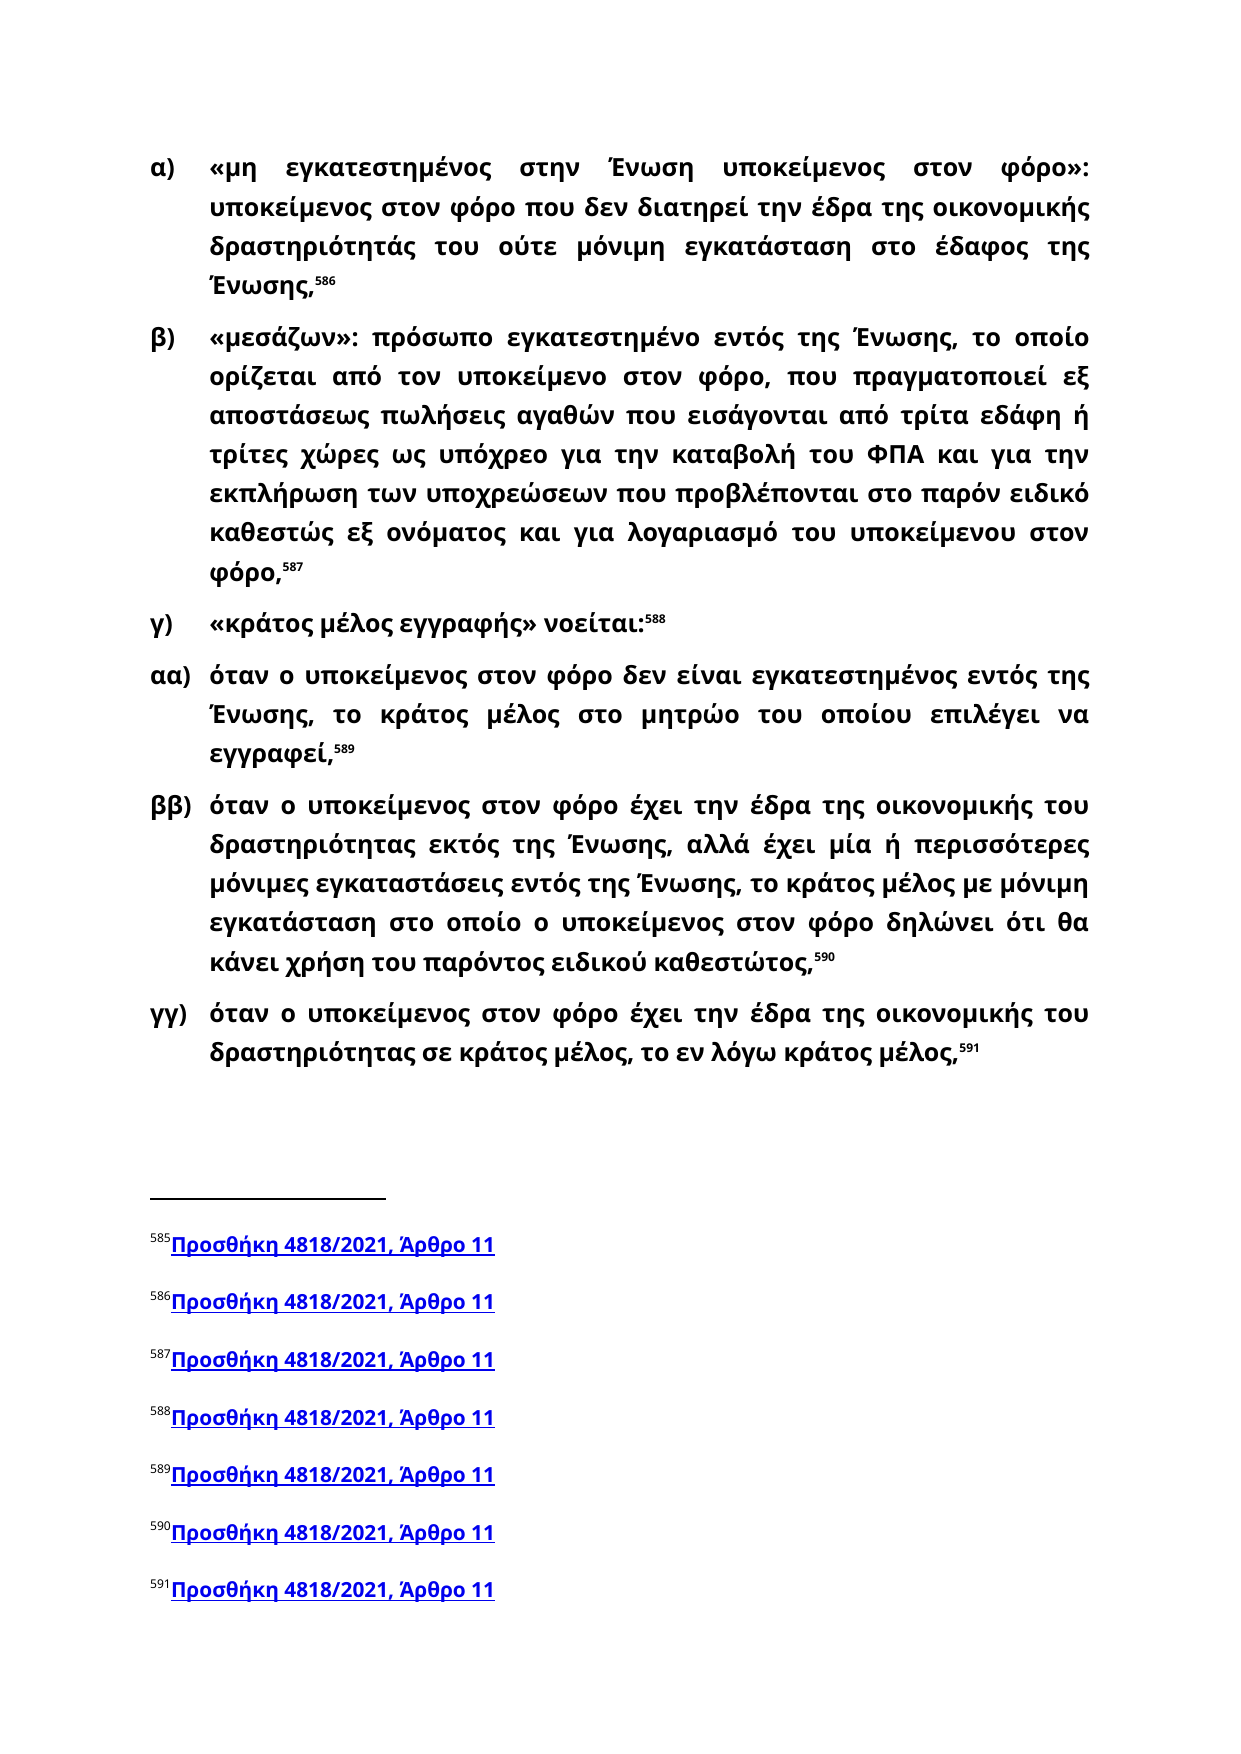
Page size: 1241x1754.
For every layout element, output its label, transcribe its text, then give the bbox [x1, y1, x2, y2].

text Προσθήκη 4818/2021, Άρθρο 11 [150, 1518, 1090, 1546]
text Προσθήκη 4818/2021, Άρθρο 11 [150, 1460, 1090, 1489]
list αα) όταν ο υποκείμενος στον φόρο δεν είναι εγκατεστημένος εντός της Ένωσης, το κράτος μέλος στο μητρώο του οποίου επιλέγει να εγγραφεί, [150, 657, 1090, 770]
list α) «μη εγκατεστημένος στην Ένωση υποκείμενος στον φόρο»: υποκείμενος στον φόρο που δεν διατηρεί την έδρα της οικονομικής δραστηριότητάς του ούτε μόνιμη εγκατάσταση στο έδαφος της Ένωσης, [150, 150, 1090, 302]
text Προσθήκη 4818/2021, Άρθρο 11 [150, 1345, 1090, 1373]
list γ) «κράτος μέλος εγγραφής» νοείται: [150, 606, 1090, 640]
text Προσθήκη 4818/2021, Άρθρο 11 [150, 1576, 1090, 1604]
text Προσθήκη 4818/2021, Άρθρο 11 [150, 1287, 1090, 1316]
text Προσθήκη 4818/2021, Άρθρο 11 [150, 1230, 1090, 1258]
text Προσθήκη 4818/2021, Άρθρο 11 [150, 1403, 1090, 1431]
list β) «μεσάζων»: πρόσωπο εγκατεστημένο εντός της Ένωσης, το οποίο ορίζεται από τον υποκείμενο στον φόρο, που πραγματοποιεί εξ αποστάσεως πωλήσεις αγαθών που εισάγονται από τρίτα εδάφη ή τρίτες χώρες ως υπόχρεο για την καταβολή του ΦΠΑ και για την εκπλήρωση των υποχρεώσεων που προβλέπονται στο παρόν ειδικό καθεστώς εξ ονόματος και για λογαριασμό του υποκείμενου στον φόρο, [150, 319, 1090, 588]
list ββ) όταν ο υποκείμενος στον φόρο έχει την έδρα της οικονομικής του δραστηριότητας εκτός της Ένωσης, αλλά έχει μία ή περισσότερες μόνιμες εγκαταστάσεις εντός της Ένωσης, το κράτος μέλος με μόνιμη εγκατάσταση στο οποίο ο υποκείμενος στον φόρο δηλώνει ότι θα κάνει χρήση του παρόντος ειδικού καθεστώτος, [150, 787, 1090, 978]
list γγ) όταν ο υποκείμενος στον φόρο έχει την έδρα της οικονομικής του δραστηριότητας σε κράτος μέλος, το εν λόγω κράτος μέλος, [150, 996, 1090, 1069]
